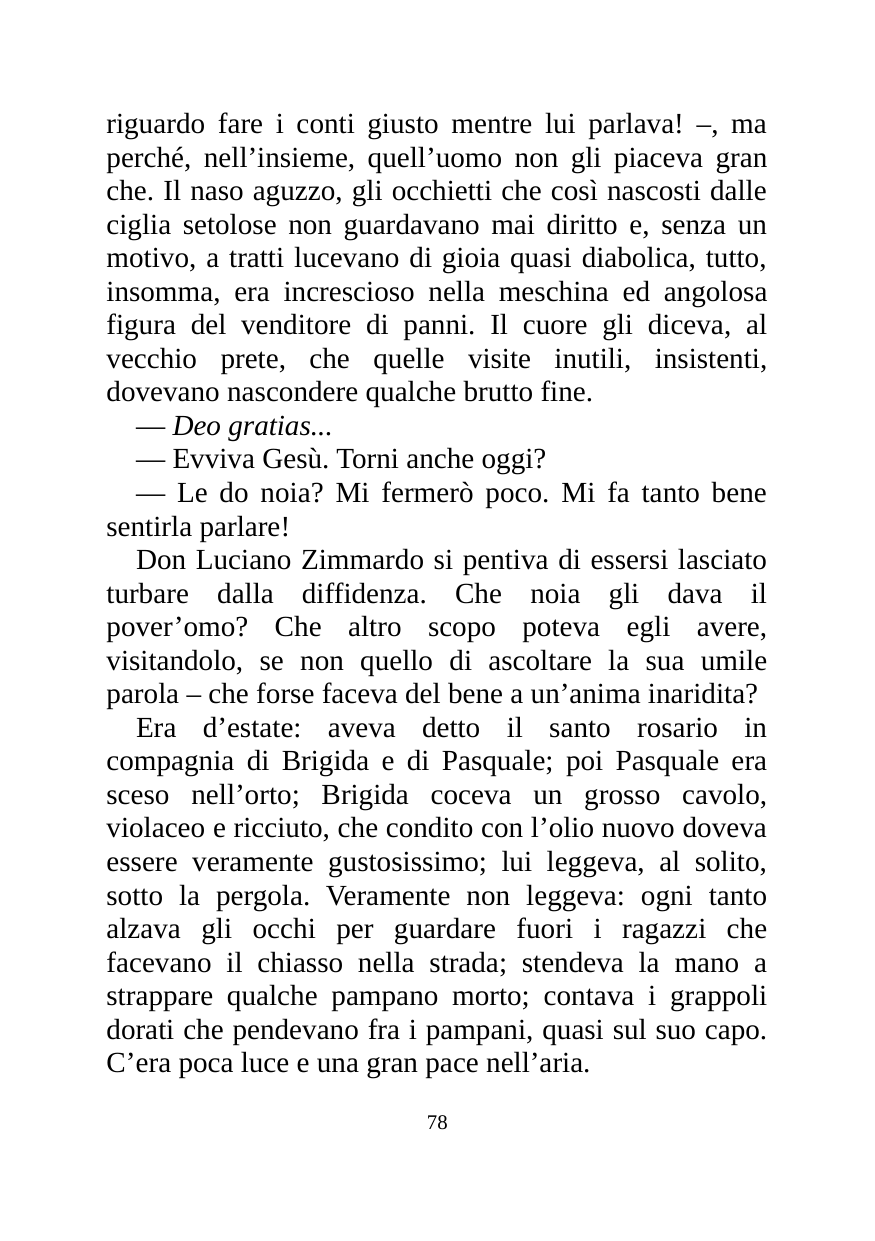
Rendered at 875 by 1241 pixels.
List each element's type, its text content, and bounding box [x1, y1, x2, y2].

text — Le do noia? Mi fermerò poco. Mi fa tanto bene sentirla parlare! [106, 475, 768, 542]
text riguardo fare i conti giusto mentre lui parlava! –, ma perché, nell’insieme, quell’uomo non gli piaceva gran che. Il naso aguzzo, gli occhietti che così nascosti dalle ciglia setolose non guardavano mai diritto e, senza un motivo, a tratti lucevano di gioia quasi diabolica, tutto, insomma, era increscioso nella meschina ed angolosa figura del venditore di panni. Il cuore gli diceva, al vecchio prete, che quelle visite inutili, insistenti, dovevano nascondere qualche brutto fine. [106, 106, 768, 408]
text — Deo gratias... [106, 408, 768, 442]
text — Evviva Gesù. Torni anche oggi? [106, 442, 768, 475]
text Era d’estate: aveva detto il santo rosario in compagnia di Brigida e di Pasquale; poi Pasquale era sceso nell’orto; Brigida coceva un grosso cavolo, violaceo e ricciuto, che condito con l’olio nuovo doveva essere veramente gustosissimo; lui leggeva, al solito, sotto la pergola. Veramente non leggeva: ogni tanto alzava gli occhi per guardare fuori i ragazzi che facevano il chiasso nella strada; stendeva la mano a strappare qualche pampano morto; contava i grappoli dorati che pendevano fra i pampani, quasi sul suo capo. C’era poca luce e una gran pace nell’aria. [106, 710, 768, 1079]
text Don Luciano Zimmardo si pentiva di essersi lasciato turbare dalla diffidenza. Che noia gli dava il pover’omo? Che altro scopo poteva egli avere, visitandolo, se non quello di ascoltare la sua umile parola – che forse faceva del bene a un’anima inaridita? [106, 542, 768, 710]
